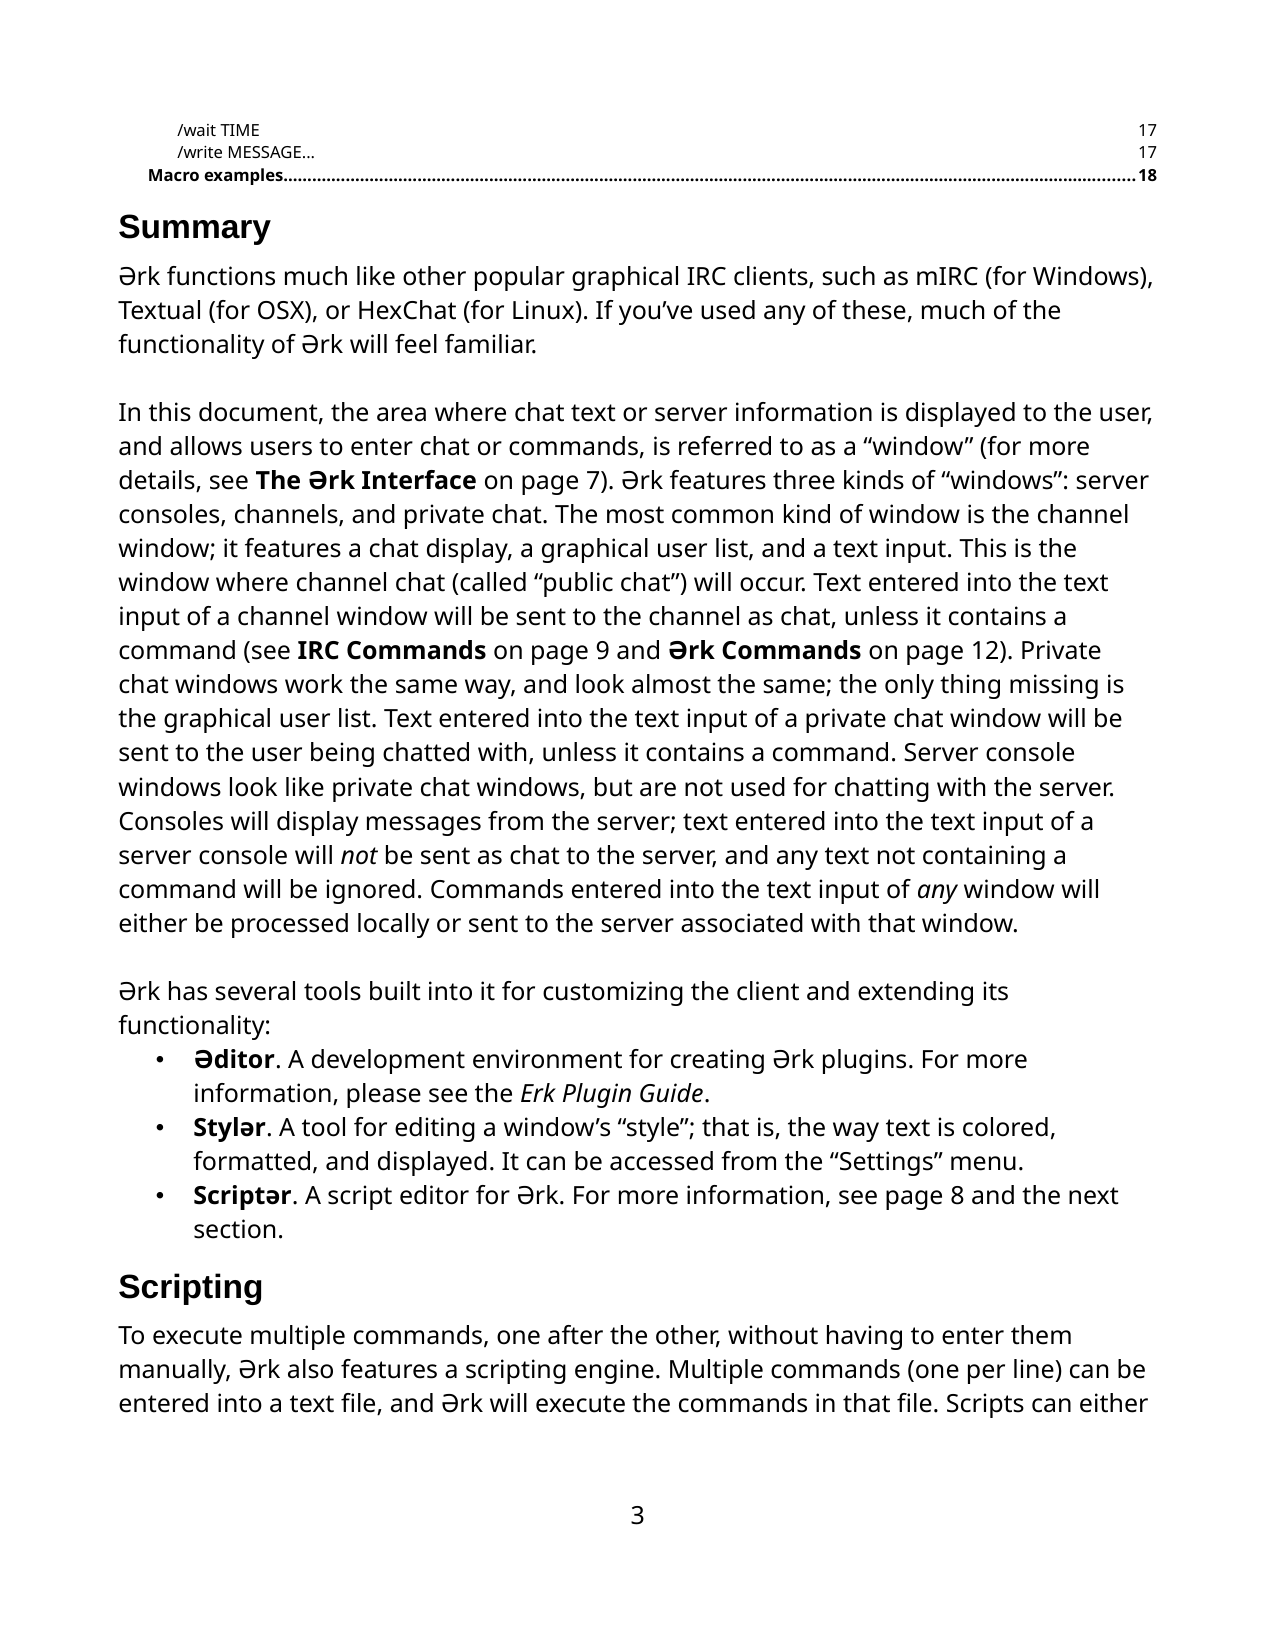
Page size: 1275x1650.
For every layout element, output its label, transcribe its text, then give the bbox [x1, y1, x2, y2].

text Ərk has several tools built into it for customizing the client and extending its functionality: [118, 973, 1157, 1042]
text Macro examples 18 [148, 163, 1157, 186]
list Əditor. A development environment for creating Ərk plugins. For more information, please see the Erk Plugin Guide. [156, 1042, 1157, 1110]
text Ərk functions much like other popular graphical IRC clients, such as mIRC (for Windows), Textual (for OSX), or HexChat (for Linux). If you’ve used any of these, much of the functionality of Ərk will feel familiar. [118, 258, 1157, 360]
text In this document, the area where chat text or server information is displayed to the user, and allows users to enter chat or commands, is referred to as a “window” (for more details, see The Ərk Interface on page 7). Ərk features three kinds of “windows”: server consoles, channels, and private chat. The most common kind of window is the channel window; it features a chat display, a graphical user list, and a text input. This is the window where channel chat (called “public chat”) will occur. Text entered into the text input of a channel window will be sent to the channel as chat, unless it contains a command (see IRC Commands on page 9 and Ərk Commands on page 12). Private chat windows work the same way, and look almost the same; the only thing missing is the graphical user list. Text entered into the text input of a private chat window will be sent to the user being chatted with, unless it contains a command. Server console windows look like private chat windows, but are not used for chatting with the server. Consoles will display messages from the server; text entered into the text input of a server console will not be sent as chat to the server, and any text not containing a command will be ignored. Commands entered into the text input of any window will either be processed locally or sent to the server associated with that window. [118, 394, 1157, 939]
list Scriptər. A script editor for Ərk. For more information, see page 8 and the next section. [156, 1178, 1157, 1246]
subtitle Summary [118, 207, 1157, 246]
text /write MESSAGE... 17 [177, 141, 1157, 163]
subtitle Scripting [118, 1267, 1157, 1306]
text /wait TIME 17 [177, 118, 1157, 141]
text To execute multiple commands, one after the other, without having to enter them manually, Ərk also features a scripting engine. Multiple commands (one per line) can be entered into a text file, and Ərk will execute the commands in that file. Scripts can either [118, 1318, 1157, 1420]
list Stylər. A tool for editing a window’s “style”; that is, the way text is colored, formatted, and displayed. It can be accessed from the “Settings” menu. [156, 1110, 1157, 1178]
